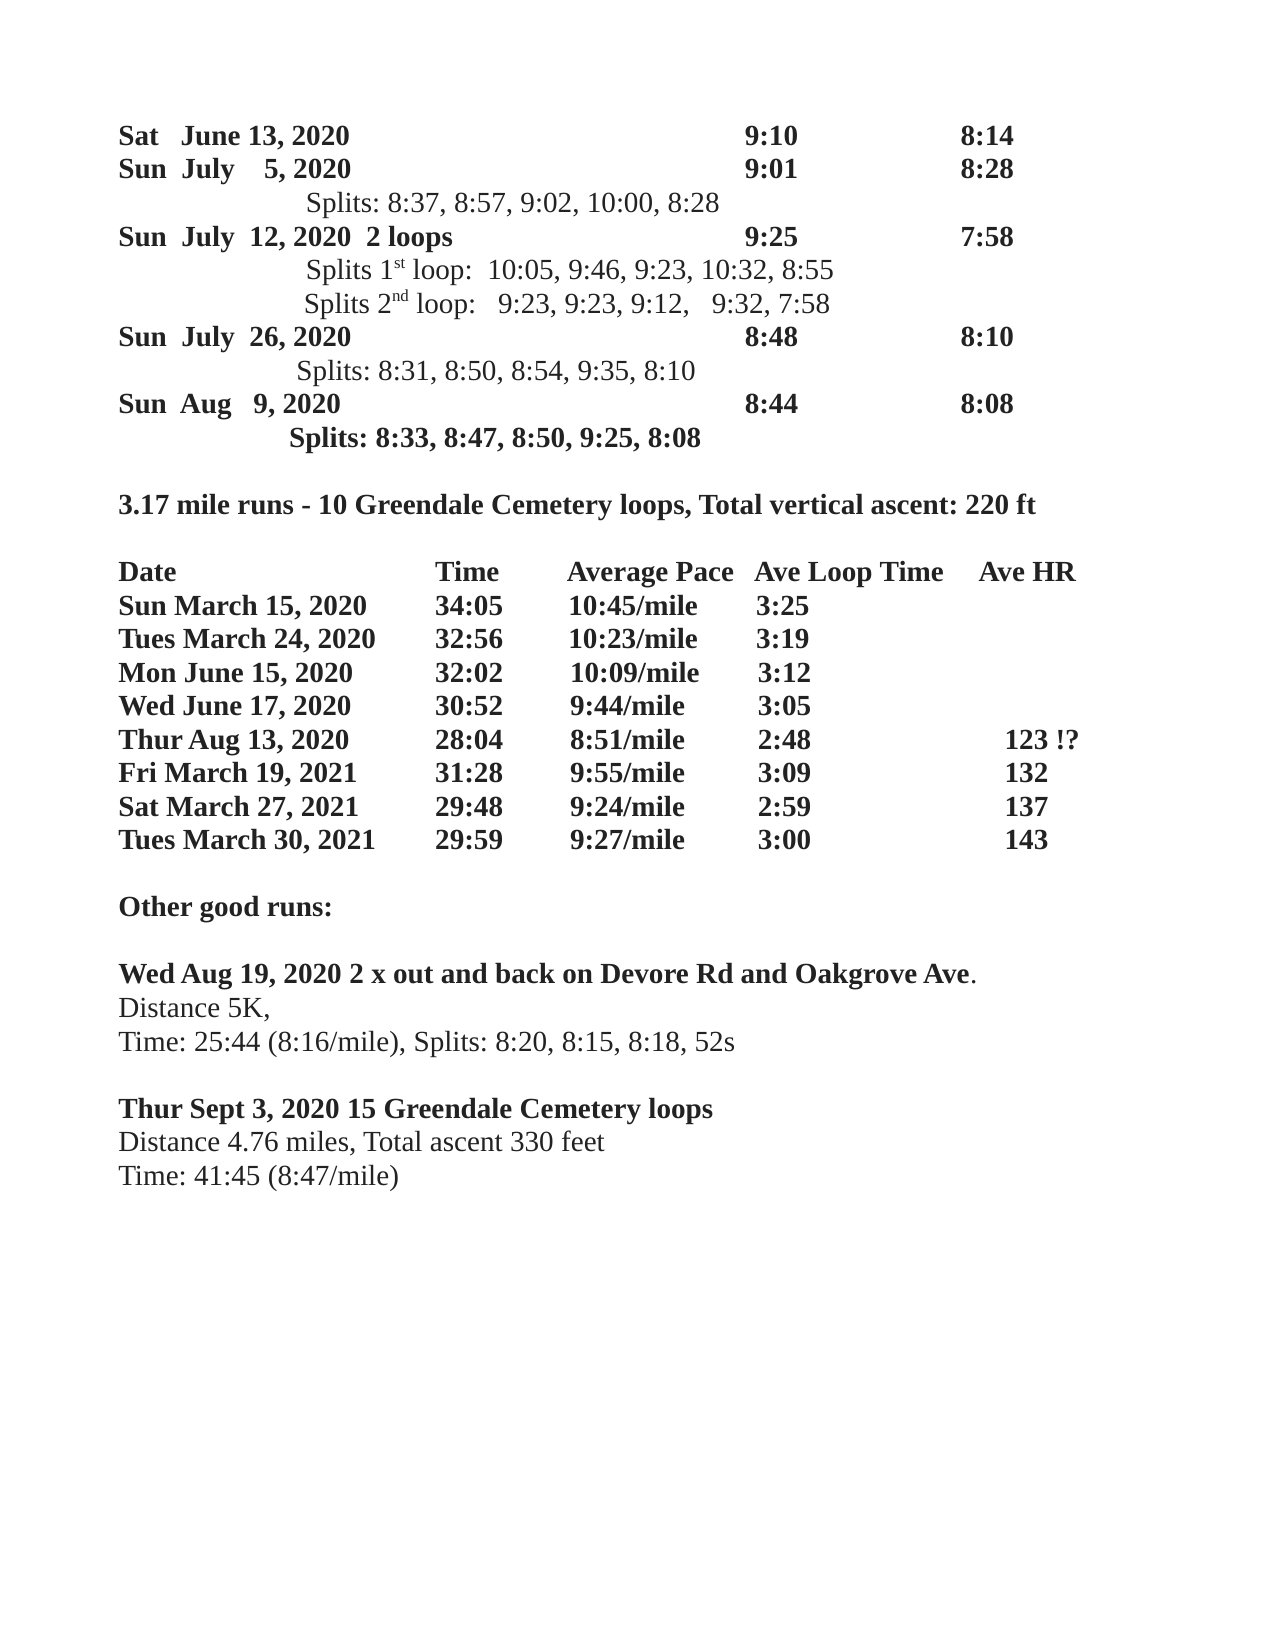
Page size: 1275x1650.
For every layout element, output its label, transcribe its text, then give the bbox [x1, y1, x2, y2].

text Tues March 30, 2021 29:59 9:27/mile 3:00 143 [118, 822, 1161, 856]
text Sun July 26, 2020 8:48 8:10 Splits: 8:31, 8:50, 8:54, 9:35, 8:10 [118, 319, 1161, 386]
text Other good runs: [118, 889, 1161, 923]
text Wed June 17, 2020 30:52 9:44/mile 3:05 [118, 688, 1161, 722]
text Sat June 13, 2020 9:10 8:14 Sun July 5, 2020 9:01 8:28 Splits: 8:37, 8:57, 9:02, 10:00, 8:28 Sun July 12, 2020 2 loops 9:25 7:58 Splits 1st loop: 10:05, 9:46, 9:23, 10:32, 8:55 [118, 118, 1161, 286]
text Wed Aug 19, 2020 2 x out and back on Devore Rd and Oakgrove Ave. [118, 957, 1161, 990]
text Sun Aug 9, 2020 8:44 8:08 Splits: 8:33, 8:47, 8:50, 9:25, 8:08 [118, 386, 1161, 453]
text Time: 25:44 (8:16/mile), Splits: 8:20, 8:15, 8:18, 52s [118, 1024, 1161, 1057]
text Thur Aug 13, 2020 28:04 8:51/mile 2:48 123 !? [118, 722, 1161, 755]
text Distance 5K, [118, 990, 1161, 1024]
list 3.17 mile runs - 10 Greendale Cemetery loops, Total vertical ascent: 220 ft [118, 487, 1161, 521]
text Splits 2nd loop: 9:23, 9:23, 9:12, 9:32, 7:58 [118, 286, 1161, 319]
text Date Time Average Pace Ave Loop Time Ave HR [118, 554, 1161, 588]
text Mon June 15, 2020 32:02 10:09/mile 3:12 [118, 655, 1161, 688]
text Time: 41:45 (8:47/mile) [118, 1158, 1161, 1191]
text Thur Sept 3, 2020 15 Greendale Cemetery loops [118, 1091, 1161, 1124]
text Distance 4.76 miles, Total ascent 330 feet [118, 1124, 1161, 1158]
text Fri March 19, 2021 31:28 9:55/mile 3:09 132 [118, 755, 1161, 789]
text Sun March 15, 2020 34:05 10:45/mile 3:25 [118, 588, 1161, 621]
text Tues March 24, 2020 32:56 10:23/mile 3:19 [118, 621, 1161, 655]
text Sat March 27, 2021 29:48 9:24/mile 2:59 137 [118, 789, 1161, 822]
